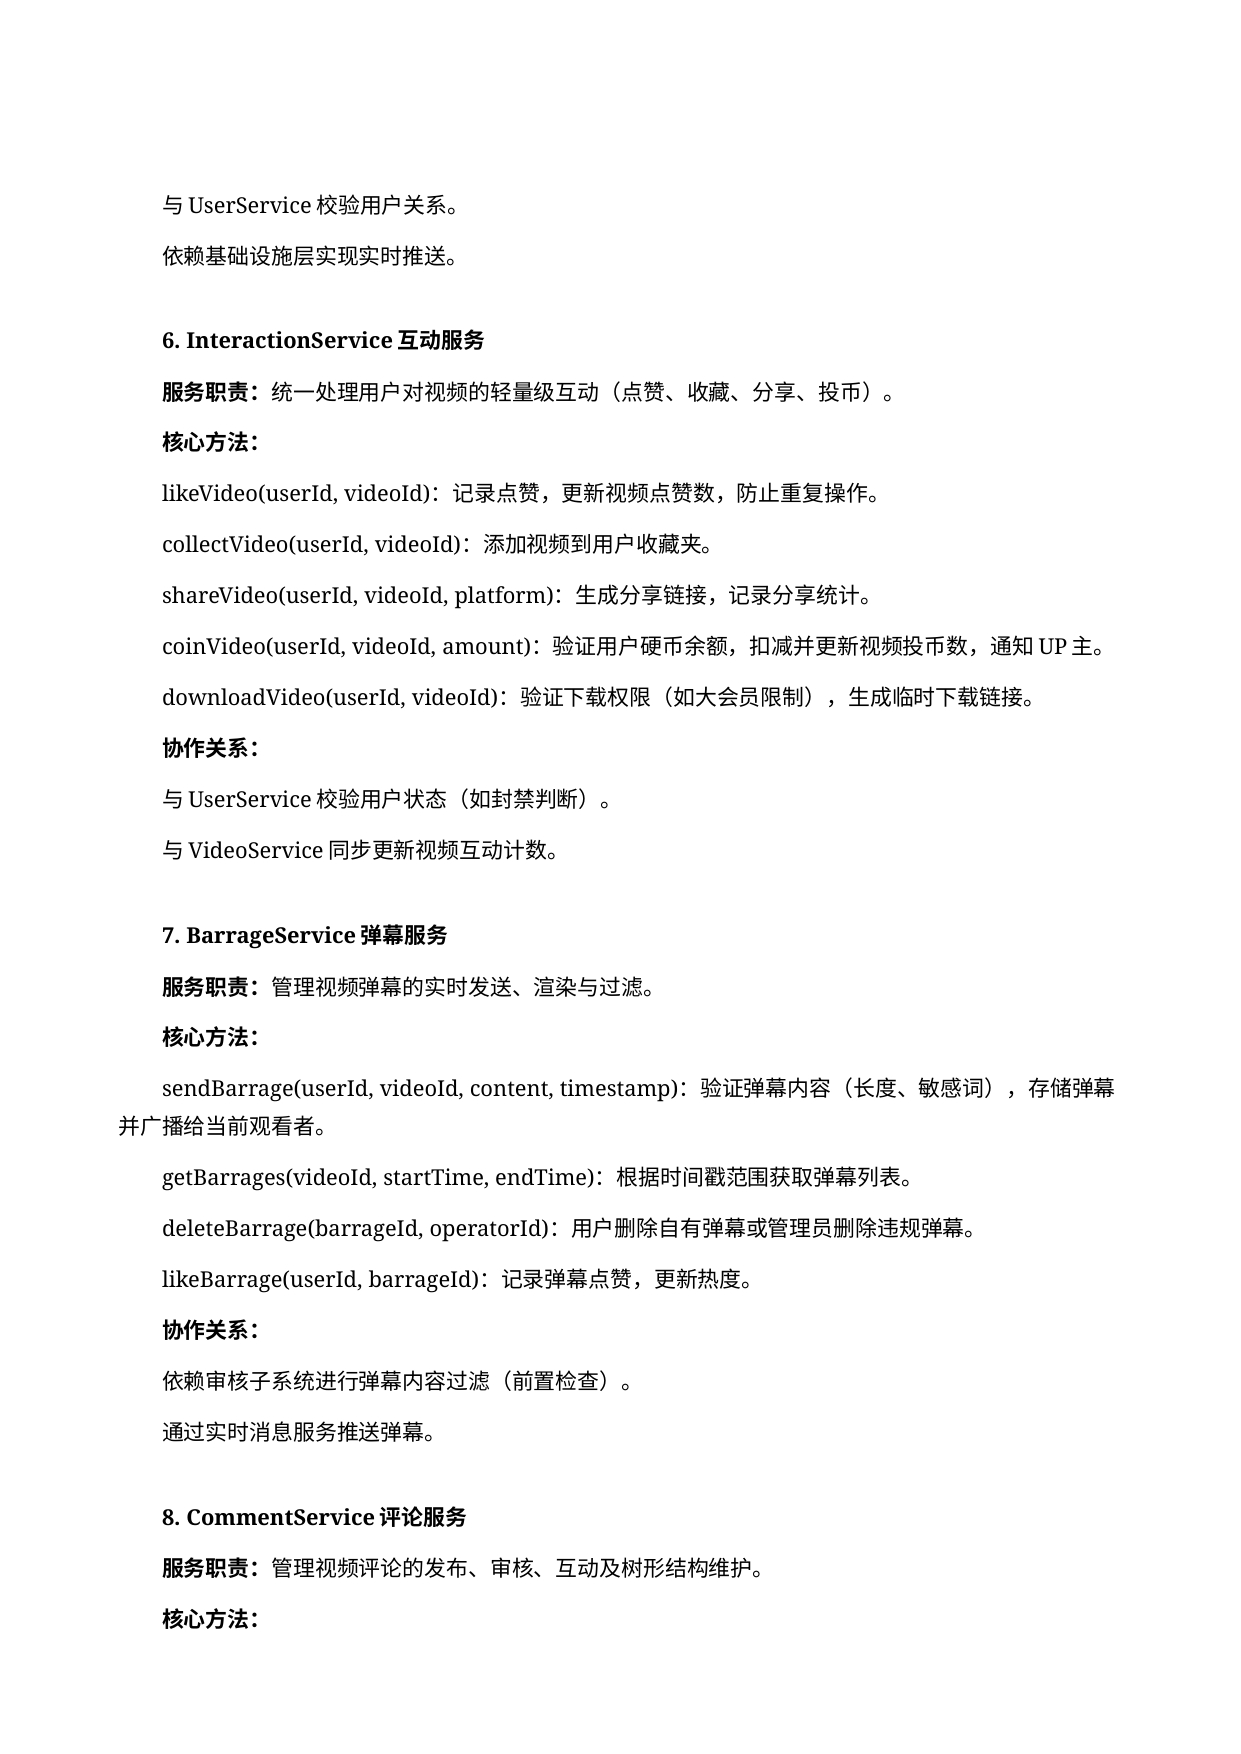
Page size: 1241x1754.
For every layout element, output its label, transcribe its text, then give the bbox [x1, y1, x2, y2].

text 服务职责：统一处理用户对视频的轻量级互动（点赞、收藏、分享、投币）。 [118, 374, 1122, 406]
text 通过实时消息服务推送弹幕。 [118, 1415, 1122, 1446]
text 7. BarrageService弹幕服务 [118, 918, 1122, 950]
text 核心方法： [118, 1602, 1122, 1633]
text likeBarrage(userId, barrageId)：记录弹幕点赞，更新热度。 [118, 1262, 1122, 1294]
text shareVideo(userId, videoId, platform)：生成分享链接，记录分享统计。 [118, 578, 1122, 610]
text 与VideoService同步更新视频互动计数。 [118, 833, 1122, 865]
text getBarrages(videoId, startTime, endTime)：根据时间戳范围获取弹幕列表。 [118, 1160, 1122, 1192]
text 与UserService校验用户关系。 [118, 188, 1122, 219]
text 服务职责：管理视频弹幕的实时发送、渲染与过滤。 [118, 969, 1122, 1001]
text likeVideo(userId, videoId)：记录点赞，更新视频点赞数，防止重复操作。 [118, 476, 1122, 508]
text sendBarrage(userId, videoId, content, timestamp)：验证弹幕内容（长度、敏感词），存储弹幕并广播给当前观看者。 [118, 1071, 1122, 1141]
text 6. InteractionService互动服务 [118, 323, 1122, 355]
text 8. CommentService评论服务 [118, 1500, 1122, 1531]
text 核心方法： [118, 425, 1122, 457]
text 协作关系： [118, 1313, 1122, 1345]
text coinVideo(userId, videoId, amount)：验证用户硬币余额，扣减并更新视频投币数，通知UP主。 [118, 629, 1122, 661]
text 与UserService校验用户状态（如封禁判断）。 [118, 782, 1122, 814]
text deleteBarrage(barrageId, operatorId)：用户删除自有弹幕或管理员删除违规弹幕。 [118, 1211, 1122, 1243]
text 服务职责：管理视频评论的发布、审核、互动及树形结构维护。 [118, 1551, 1122, 1582]
text collectVideo(userId, videoId)：添加视频到用户收藏夹。 [118, 527, 1122, 559]
text 依赖基础设施层实现实时推送。 [118, 239, 1122, 270]
text 协作关系： [118, 731, 1122, 763]
text downloadVideo(userId, videoId)：验证下载权限（如大会员限制），生成临时下载链接。 [118, 680, 1122, 712]
text 依赖审核子系统进行弹幕内容过滤（前置检查）。 [118, 1364, 1122, 1396]
text 核心方法： [118, 1020, 1122, 1052]
